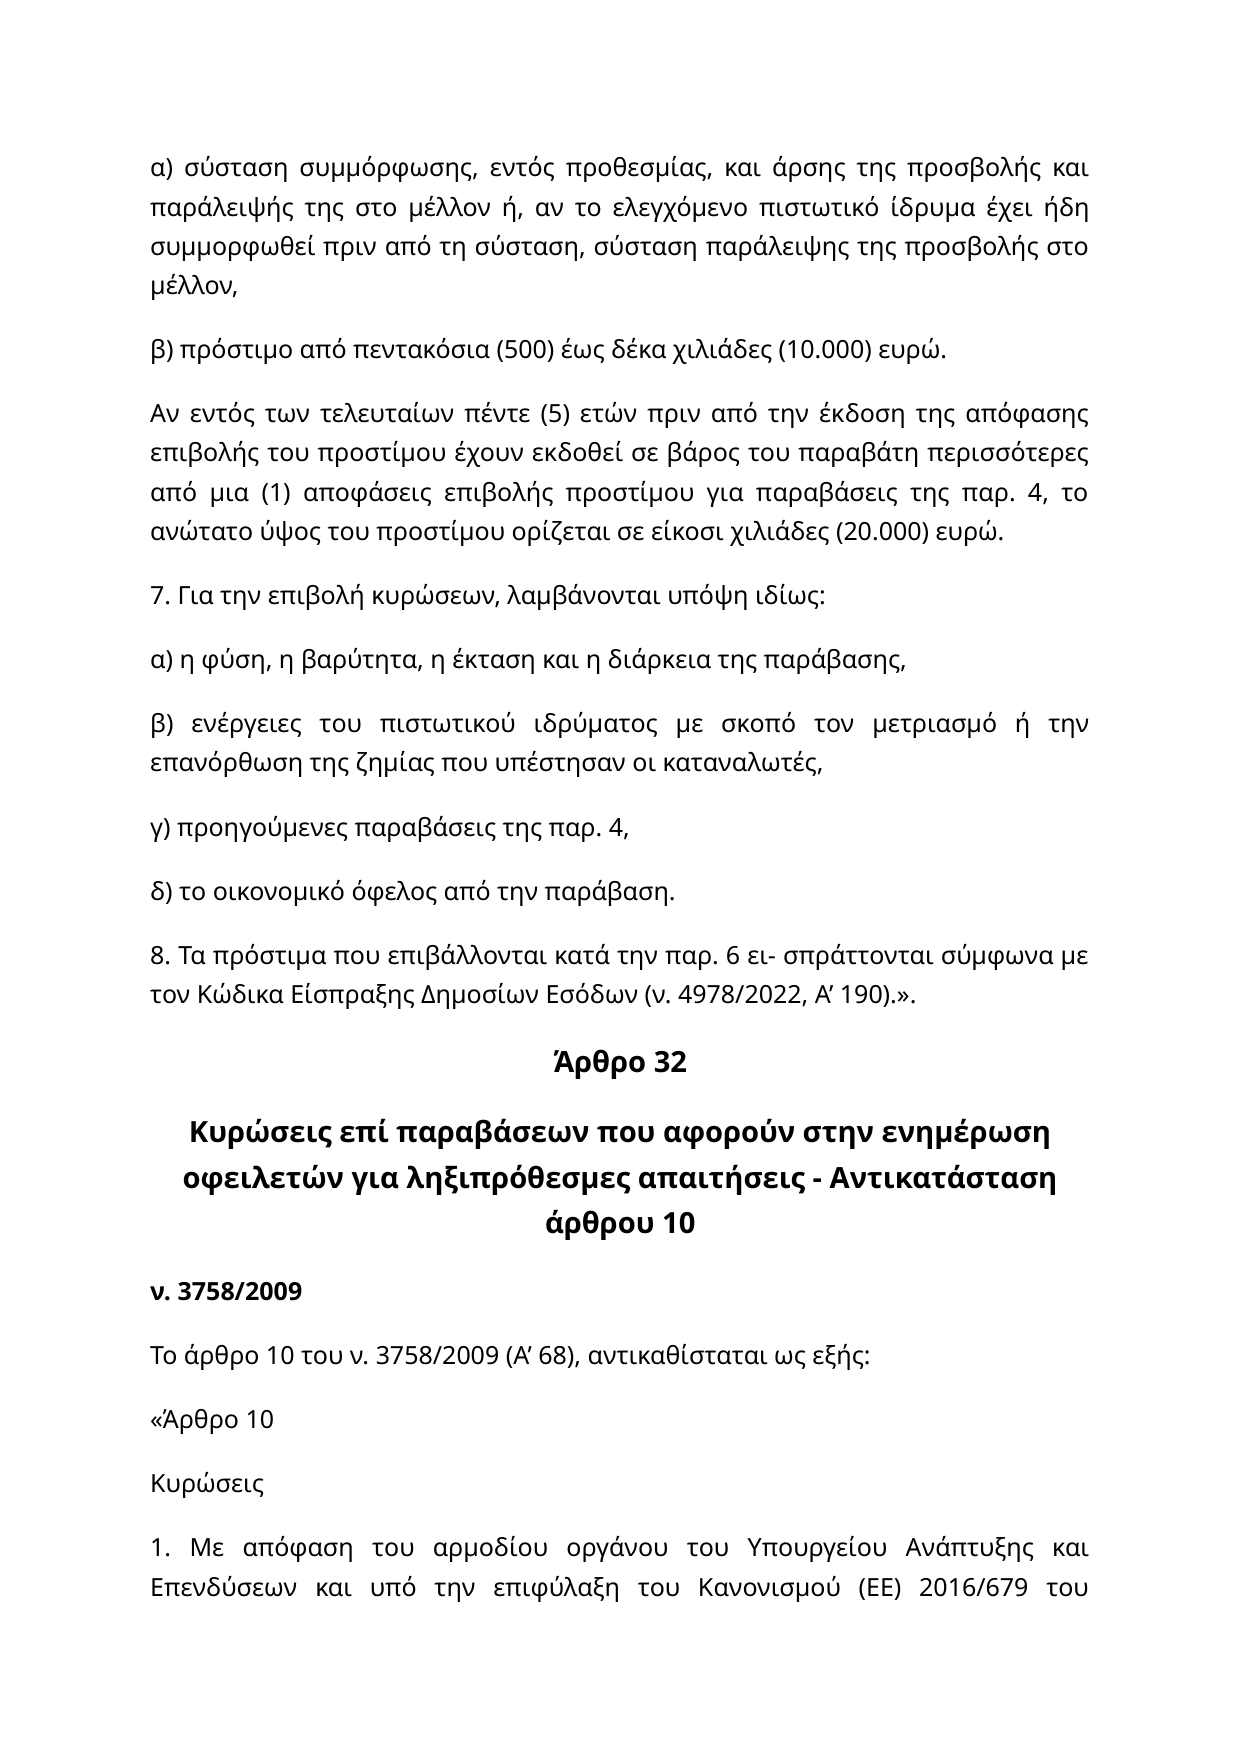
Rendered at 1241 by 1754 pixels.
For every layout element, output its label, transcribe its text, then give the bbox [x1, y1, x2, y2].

text δ) το οικονομικό όφελος από την παράβαση. [150, 873, 1090, 907]
text γ) προηγούμενες παραβάσεις της παρ. 4, [150, 809, 1090, 843]
text 8. Τα πρόστιμα που επιβάλλονται κατά την παρ. 6 ει- σπράττονται σύμφωνα με τον Κώδικα Είσπραξης Δημοσίων Εσόδων (ν. 4978/2022, Α’ 190).». [150, 937, 1090, 1011]
text ν. 3758/2009 [150, 1273, 1090, 1307]
subtitle Κυρώσεις επί παραβάσεων που αφορούν στην ενημέρωση οφειλετών για ληξιπρόθεσμες απαιτήσεις - Αντικατάσταση άρθρου 10 [150, 1111, 1090, 1242]
text 7. Για την επιβολή κυρώσεων, λαμβάνονται υπόψη ιδίως: [150, 577, 1090, 612]
text α) η φύση, η βαρύτητα, η έκταση και η διάρκεια της παράβασης, [150, 642, 1090, 676]
text 1. Με απόφαση του αρμοδίου οργάνου του Υπουργείου Ανάπτυξης και Επενδύσεων και υπό την επιφύλαξη του Κανονισμού (ΕΕ) 2016/679 του [150, 1530, 1090, 1603]
text «Άρθρο 10 [150, 1402, 1090, 1436]
text Κυρώσεις [150, 1466, 1090, 1500]
text β) ενέργειες του πιστωτικού ιδρύματος με σκοπό τον μετριασμό ή την επανόρθωση της ζημίας που υπέστησαν οι καταναλωτές, [150, 706, 1090, 779]
text Αν εντός των τελευταίων πέντε (5) ετών πριν από την έκδοση της απόφασης επιβολής του προστίμου έχουν εκδοθεί σε βάρος του παραβάτη περισσότερες από μια (1) αποφάσεις επιβολής προστίμου για παραβάσεις της παρ. 4, το ανώτατο ύψος του προστίμου ορίζεται σε είκοσι χιλιάδες (20.000) ευρώ. [150, 396, 1090, 547]
text β) πρόστιμο από πεντακόσια (500) έως δέκα χιλιάδες (10.000) ευρώ. [150, 332, 1090, 366]
subtitle Άρθρο 32 [150, 1041, 1090, 1081]
text α) σύσταση συμμόρφωσης, εντός προθεσμίας, και άρσης της προσβολής και παράλειψής της στο μέλλον ή, αν το ελεγχόμενο πιστωτικό ίδρυμα έχει ήδη συμμορφωθεί πριν από τη σύσταση, σύσταση παράλειψης της προσβολής στο μέλλον, [150, 150, 1090, 302]
text Το άρθρο 10 του ν. 3758/2009 (Α’ 68), αντικαθίσταται ως εξής: [150, 1337, 1090, 1372]
